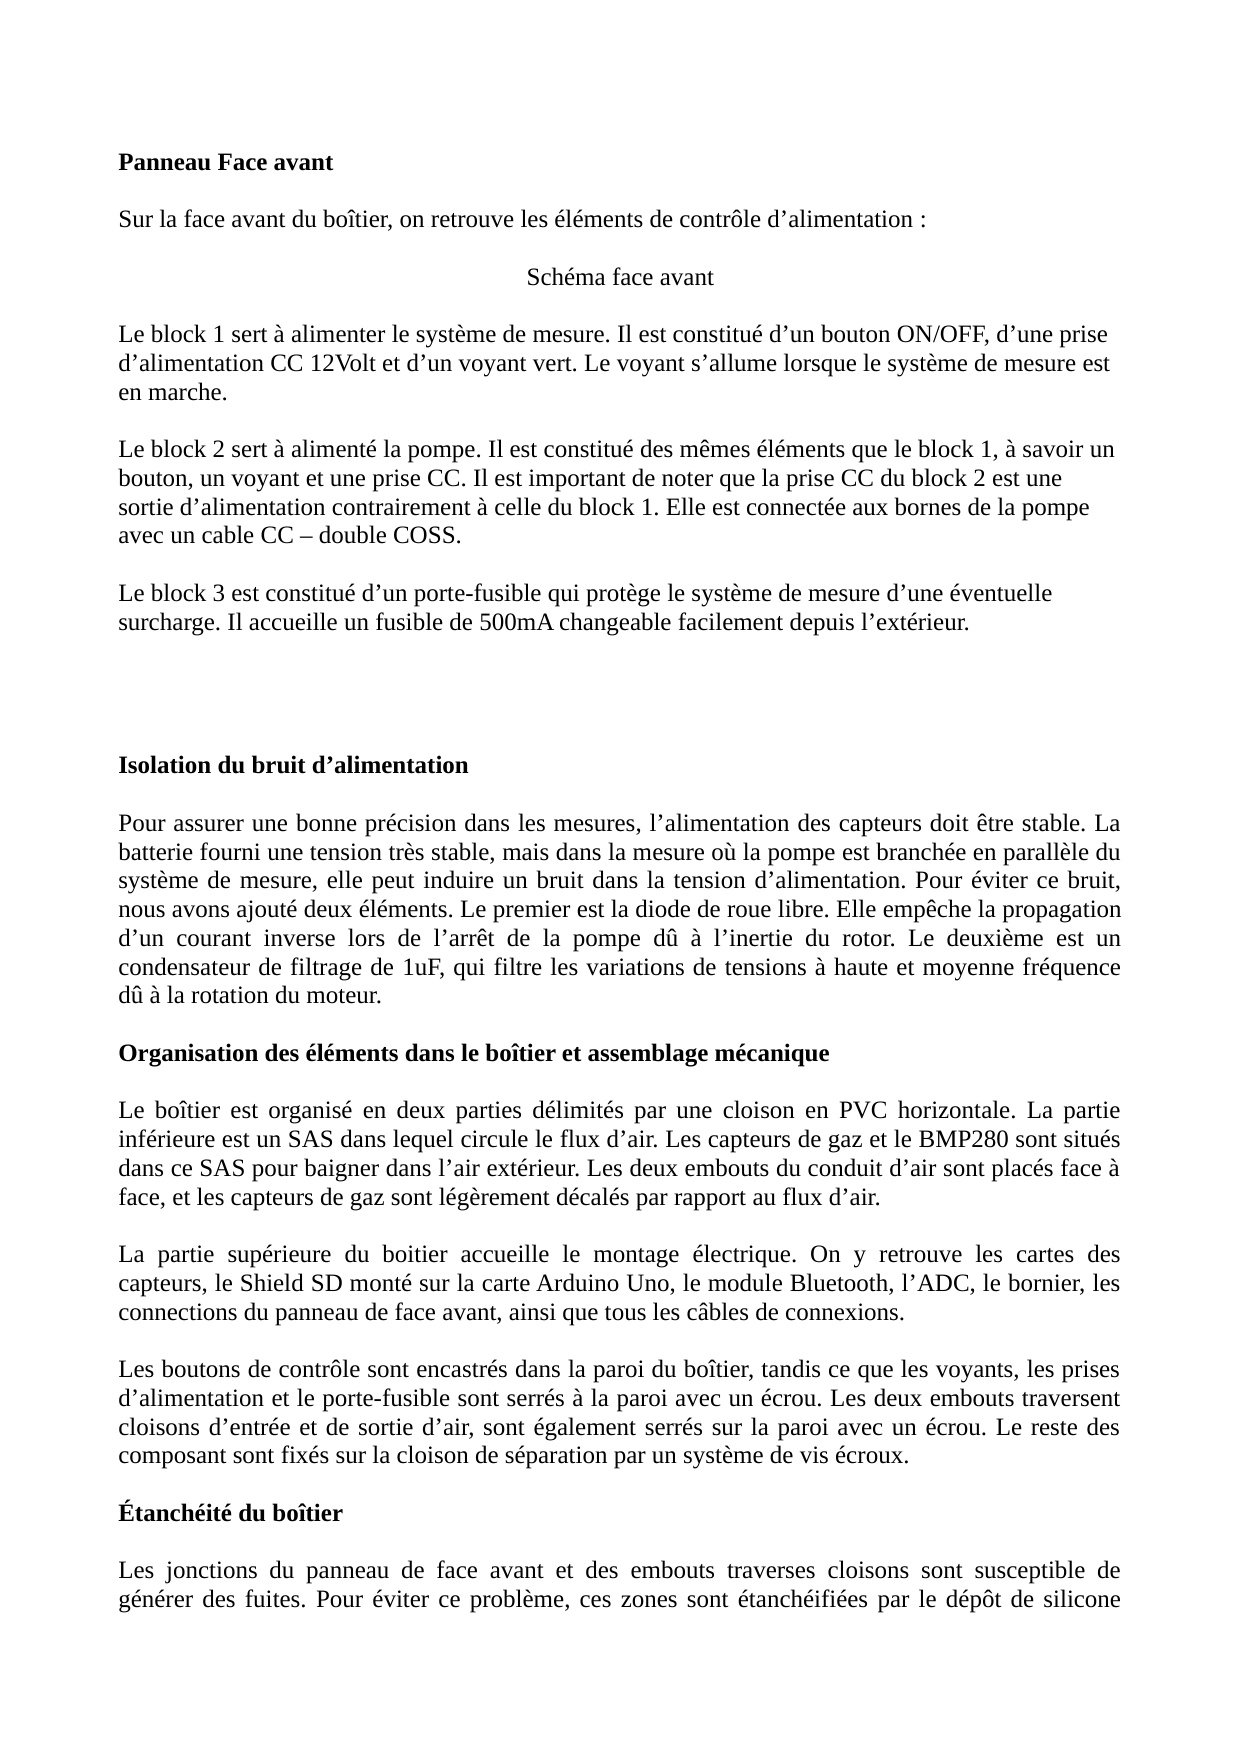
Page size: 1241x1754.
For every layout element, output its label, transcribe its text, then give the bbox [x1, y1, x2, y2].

text Le boîtier est organisé en deux parties délimités par une cloison en PVC horizontale. La partie inférieure est un SAS dans lequel circule le flux d’air. Les capteurs de gaz et le BMP280 sont situés dans ce SAS pour baigner dans l’air extérieur. Les deux embouts du conduit d’air sont placés face à face, et les capteurs de gaz sont légèrement décalés par rapport au flux d’air. [118, 1096, 1122, 1211]
text Organisation des éléments dans le boîtier et assemblage mécanique [118, 1038, 1122, 1067]
text Les boutons de contrôle sont encastrés dans la paroi du boîtier, tandis ce que les voyants, les prises d’alimentation et le porte-fusible sont serrés à la paroi avec un écrou. Les deux embouts traversent cloisons d’entrée et de sortie d’air, sont également serrés sur la paroi avec un écrou. Le reste des composant sont fixés sur la cloison de séparation par un système de vis écroux. [118, 1354, 1122, 1469]
text Les jonctions du panneau de face avant et des embouts traverses cloisons sont susceptible de générer des fuites. Pour éviter ce problème, ces zones sont étanchéifiées par le dépôt de silicone [118, 1556, 1122, 1613]
text Pour assurer une bonne précision dans les mesures, l’alimentation des capteurs doit être stable. La batterie fourni une tension très stable, mais dans la mesure où la pompe est branchée en parallèle du système de mesure, elle peut induire un bruit dans la tension d’alimentation. Pour éviter ce bruit, nous avons ajouté deux éléments. Le premier est la diode de roue libre. Elle empêche la propagation d’un courant inverse lors de l’arrêt de la pompe dû à l’inertie du rotor. Le deuxième est un condensateur de filtrage de 1uF, qui filtre les variations de tensions à haute et moyenne fréquence dû à la rotation du moteur. [118, 808, 1122, 1009]
text Le block 1 sert à alimenter le système de mesure. Il est constitué d’un bouton ON/OFF, d’une prise d’alimentation CC 12Volt et d’un voyant vert. Le voyant s’allume lorsque le système de mesure est en marche. [118, 319, 1122, 406]
text Le block 3 est constitué d’un porte-fusible qui protège le système de mesure d’une éventuelle surcharge. Il accueille un fusible de 500mA changeable facilement depuis l’extérieur. [118, 578, 1122, 636]
text Schéma face avant [118, 262, 1122, 291]
text La partie supérieure du boitier accueille le montage électrique. On y retrouve les cartes des capteurs, le Shield SD monté sur la carte Arduino Uno, le module Bluetooth, l’ADC, le bornier, les connections du panneau de face avant, ainsi que tous les câbles de connexions. [118, 1239, 1122, 1326]
text Panneau Face avant [118, 147, 1122, 176]
text Étanchéité du boîtier [118, 1498, 1122, 1527]
text Sur la face avant du boîtier, on retrouve les éléments de contrôle d’alimentation : [118, 204, 1122, 233]
text Le block 2 sert à alimenté la pompe. Il est constitué des mêmes éléments que le block 1, à savoir un bouton, un voyant et une prise CC. Il est important de noter que la prise CC du block 2 est une sortie d’alimentation contrairement à celle du block 1. Elle est connectée aux bornes de la pompe avec un cable CC – double COSS. [118, 434, 1122, 549]
text Isolation du bruit d’alimentation [118, 751, 1122, 779]
